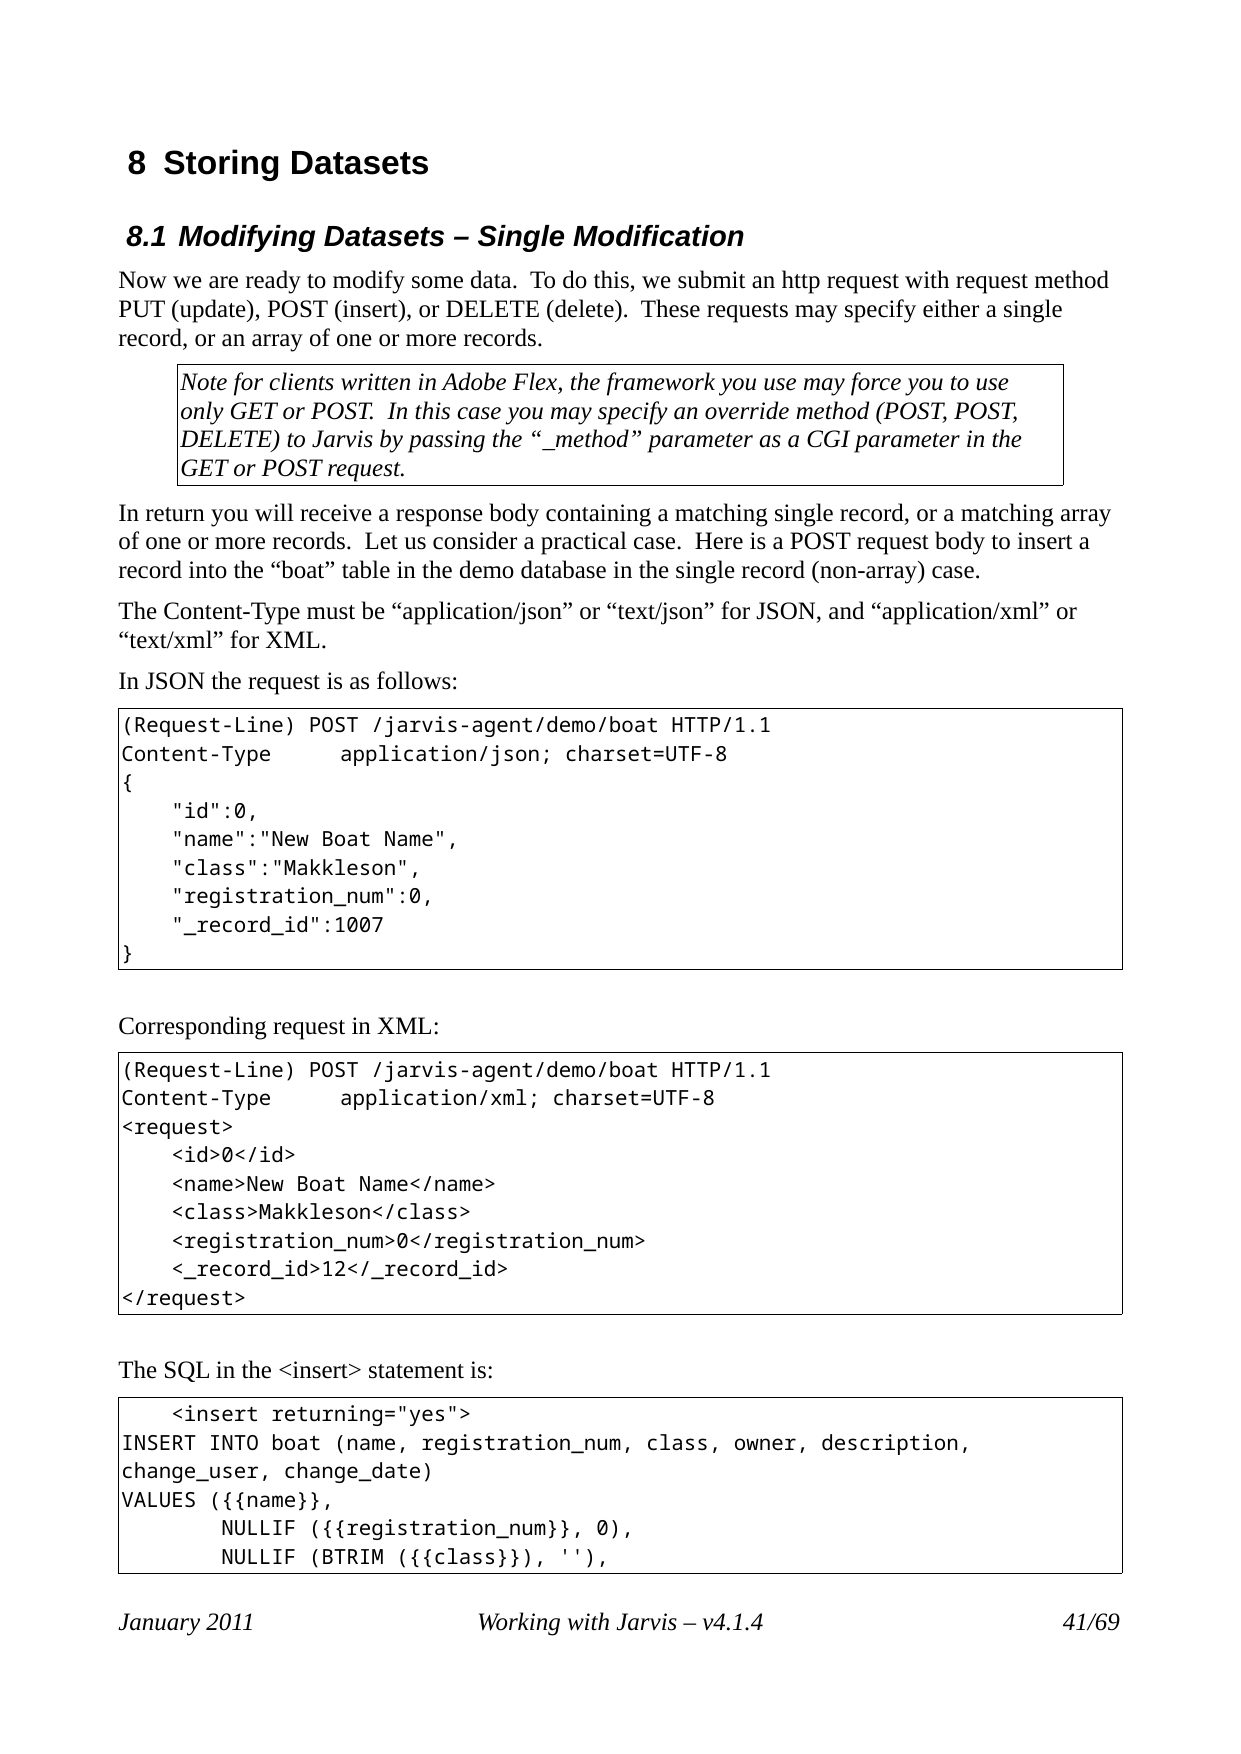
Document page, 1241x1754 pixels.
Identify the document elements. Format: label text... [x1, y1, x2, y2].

subtitle Modifying Datasets – Single Modification [118, 219, 1122, 253]
text The SQL in the <insert> statement is: [118, 1355, 1122, 1384]
text <insert returning="yes"> [119, 1398, 1122, 1425]
subtitle Storing Datasets [118, 143, 1122, 182]
text NULLIF ({{registration_num}}, 0), [119, 1510, 1122, 1539]
text </request> [119, 1279, 1122, 1314]
text <_record_id>12</_record_id> [119, 1251, 1122, 1279]
text Corresponding request in XML: [118, 1011, 1122, 1039]
text <registration_num>0</registration_num> [119, 1223, 1122, 1251]
text "name":"New Boat Name", [119, 821, 1122, 850]
text Now we are ready to modify some data. To do this, we submit an http request with request method PUT (update), POST (insert), or DELETE (delete). These requests may specify either a single record, or an array of one or more records. [118, 265, 1122, 352]
text <request> [119, 1109, 1122, 1137]
text The Content-Type must be “application/json” or “text/json” for JSON, and “application/xml” or “text/xml” for XML. [118, 596, 1122, 654]
text Content-Type application/xml; charset=UTF-8 [119, 1081, 1122, 1109]
text In return you will receive a response body containing a matching single record, or a matching array of one or more records. Let us consider a practical case. Here is a POST request body to insert a record into the “boat” table in the demo database in the single record (non-array) case. [118, 498, 1122, 584]
text (Request-Line) POST /jarvis-agent/demo/boat HTTP/1.1 [119, 709, 1122, 736]
text "class":"Makkleson", [119, 850, 1122, 878]
text <id>0</id> [119, 1137, 1122, 1166]
text VALUES ({{name}}, [119, 1482, 1122, 1510]
text NULLIF (BTRIM ({{class}}), ''), [119, 1539, 1122, 1573]
text INSERT INTO boat (name, registration_num, class, owner, description, change_user, change_date) [119, 1425, 1122, 1482]
text Content-Type application/json; charset=UTF-8 [119, 736, 1122, 764]
text (Request-Line) POST /jarvis-agent/demo/boat HTTP/1.1 [119, 1053, 1122, 1081]
text In JSON the request is as follows: [118, 666, 1122, 695]
text { [119, 764, 1122, 793]
text <name>New Boat Name</name> [119, 1166, 1122, 1194]
text <class>Makkleson</class> [119, 1194, 1122, 1223]
text Note for clients written in Adobe Flex, the framework you use may force you to use only GET or POST. In this case you may specify an override method (POST, POST, DELETE) to Jarvis by passing the “_method” parameter as a CGI parameter in the GET or POST request. [178, 365, 1063, 485]
text "id":0, [119, 793, 1122, 821]
text "registration_num":0, "_record_id":1007 } [119, 878, 1122, 969]
